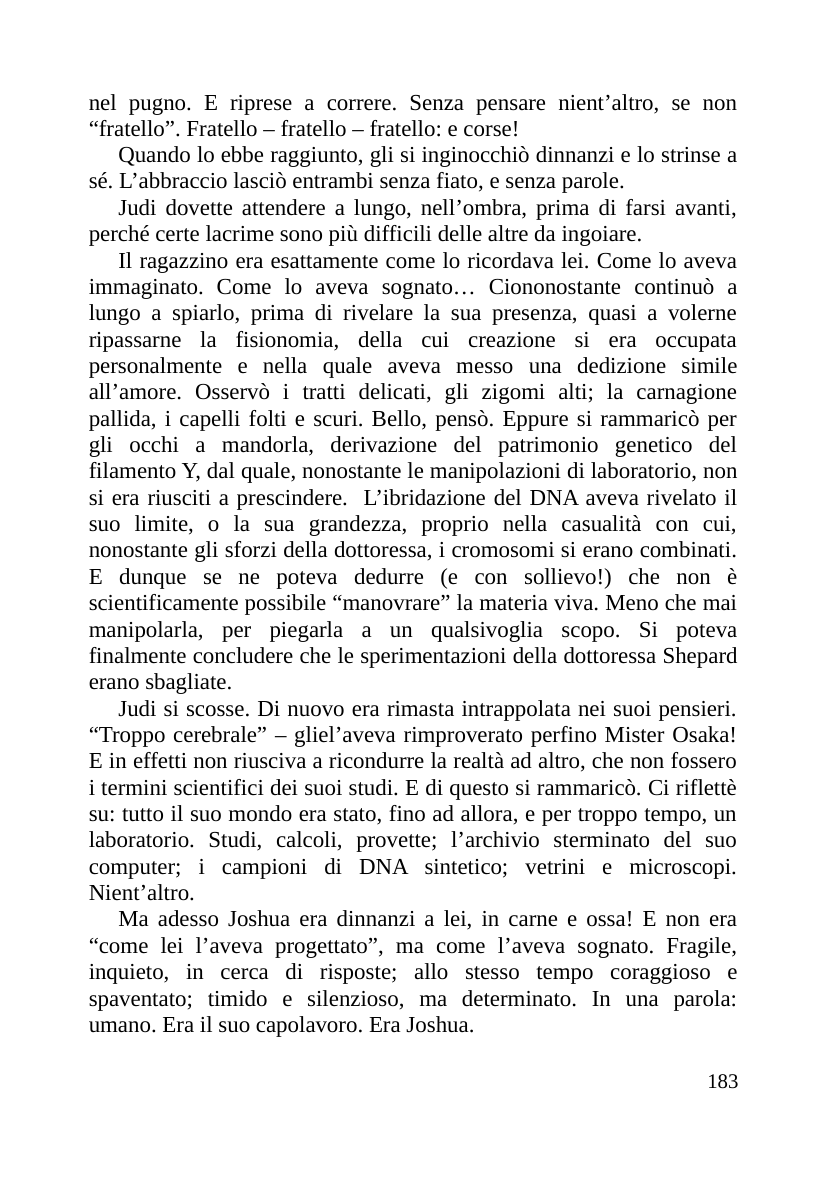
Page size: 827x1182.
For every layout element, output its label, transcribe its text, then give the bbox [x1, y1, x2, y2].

text Il ragazzino era esattamente come lo ricordava lei. Come lo aveva immaginato. Come lo aveva sognato… Ciononostante continuò a lungo a spiarlo, prima di rivelare la sua presenza, quasi a volerne ripassarne la fisionomia, della cui creazione si era occupata personalmente e nella quale aveva messo una dedizione simile all’amore. Osservò i tratti delicati, gli zigomi alti; la carnagione pallida, i capelli folti e scuri. Bello, pensò. Eppure si rammaricò per gli occhi a mandorla, derivazione del patrimonio genetico del filamento Y, dal quale, nonostante le manipolazioni di laboratorio, non si era riusciti a prescindere. L’ibridazione del DNA aveva rivelato il suo limite, o la sua grandezza, proprio nella casualità con cui, nonostante gli sforzi della dottoressa, i cromosomi si erano combinati. E dunque se ne poteva dedurre (e con sollievo!) che non è scientificamente possibile “manovrare” la materia viva. Meno che mai manipolarla, per piegarla a un qualsivoglia scopo. Si poteva finalmente concludere che le sperimentazioni della dottoressa Shepard erano sbagliate. [88, 247, 738, 695]
text nel pugno. E riprese a correre. Senza pensare nient’altro, se non “fratello”. Fratello – fratello – fratello: e corse! [88, 88, 738, 141]
text Quando lo ebbe raggiunto, gli si inginocchiò dinnanzi e lo strinse a sé. L’abbraccio lasciò entrambi senza fiato, e senza parole. [88, 141, 738, 194]
text Judi dovette attendere a lungo, nell’ombra, prima di farsi avanti, perché certe lacrime sono più difficili delle altre da ingoiare. [88, 194, 738, 247]
text Ma adesso Joshua era dinnanzi a lei, in carne e ossa! E non era “come lei l’aveva progettato”, ma come l’aveva sognato. Fragile, inquieto, in cerca di risposte; allo stesso tempo coraggioso e spaventato; timido e silenzioso, ma determinato. In una parola: umano. Era il suo capolavoro. Era Joshua. [88, 906, 738, 1037]
text Judi si scosse. Di nuovo era rimasta intrappolata nei suoi pensieri. “Troppo cerebrale” – gliel’aveva rimproverato perfino Mister Osaka! E in effetti non riusciva a ricondurre la realtà ad altro, che non fossero i termini scientifici dei suoi studi. E di questo si rammaricò. Ci riflettè su: tutto il suo mondo era stato, fino ad allora, e per troppo tempo, un laboratorio. Studi, calcoli, provette; l’archivio sterminato del suo computer; i campioni di DNA sintetico; vetrini e microscopi. Nient’altro. [88, 695, 738, 906]
